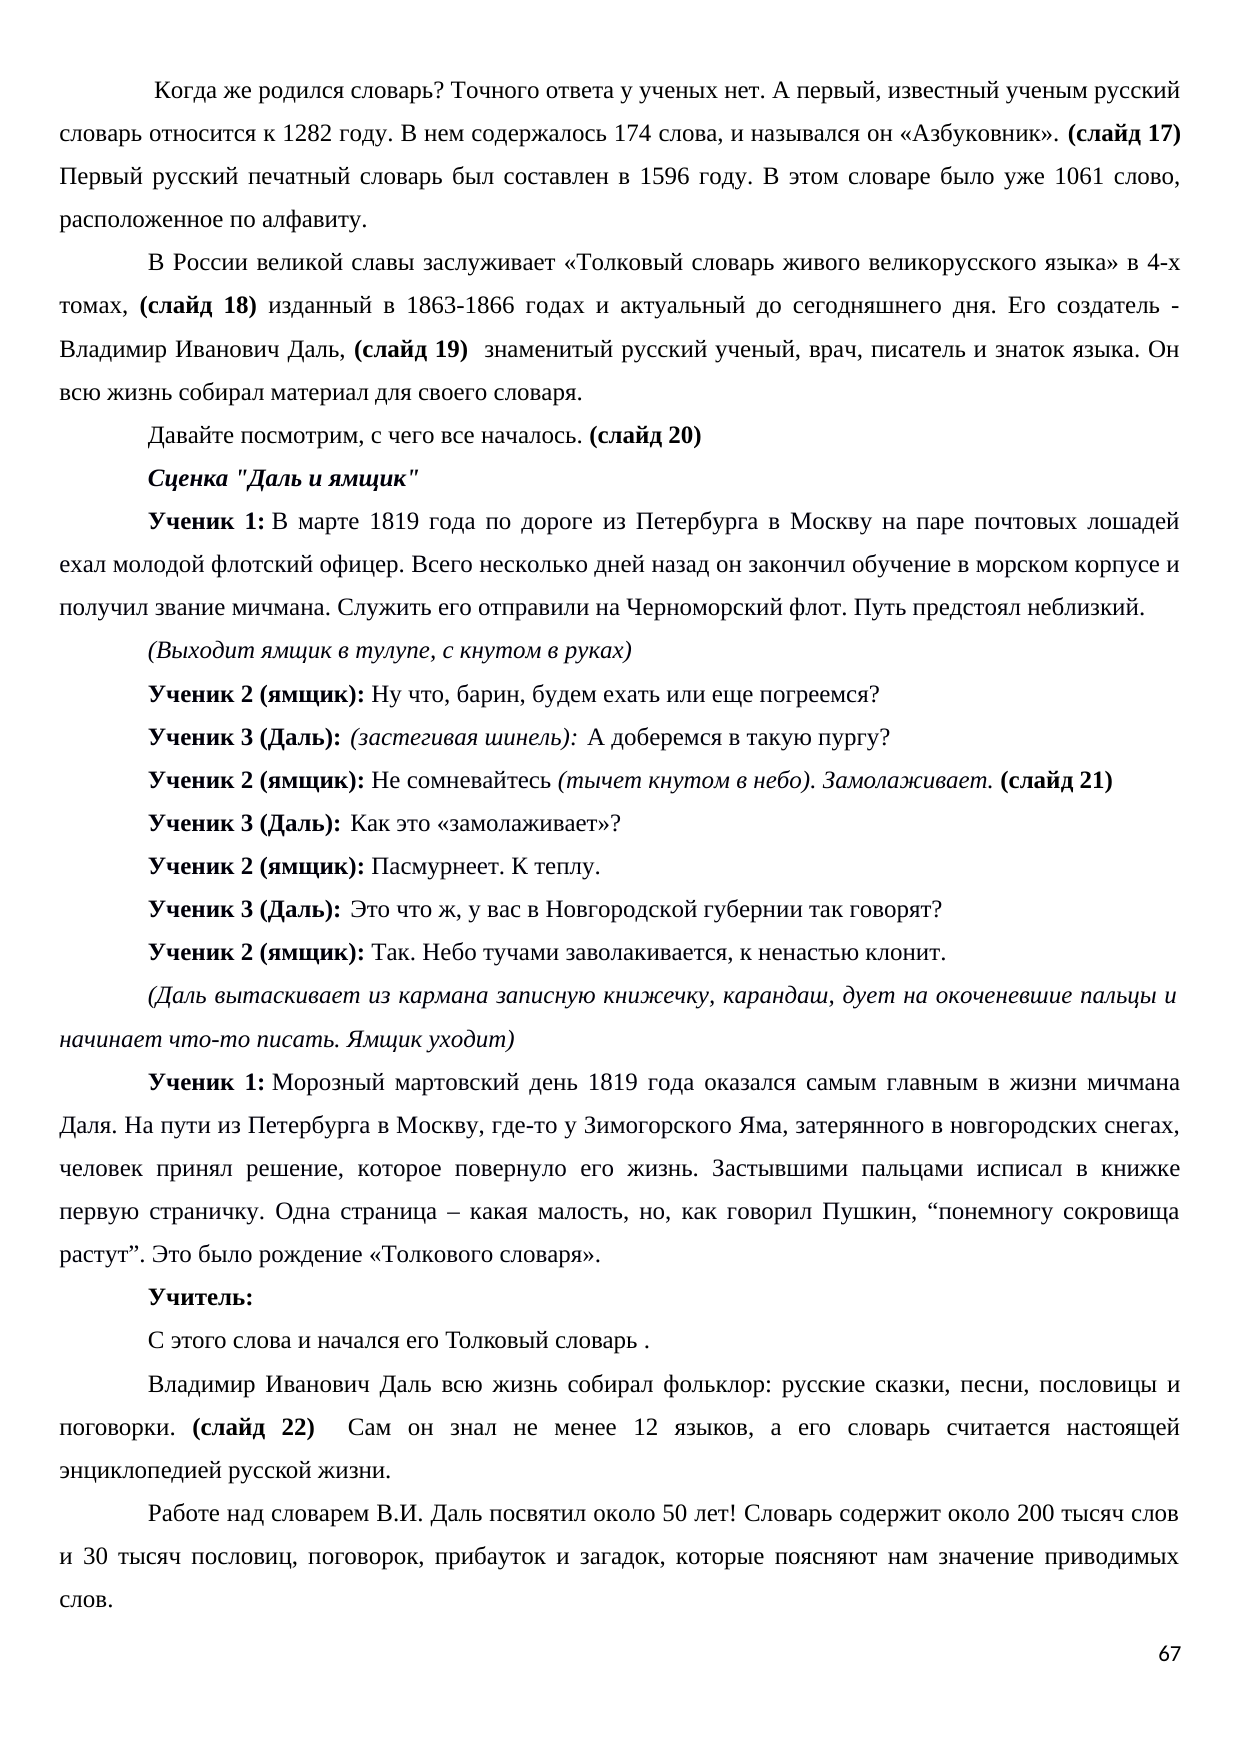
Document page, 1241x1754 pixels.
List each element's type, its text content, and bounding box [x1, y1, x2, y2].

text Учитель: [59, 1282, 1181, 1311]
text Ученик 3 (Даль): Как это «замолаживает»? [59, 808, 1181, 837]
text Ученик 3 (Даль): Это что ж, у вас в Новгородской губернии так говорят? [59, 894, 1181, 923]
text Ученик 2 (ямщик): Пасмурнеет. К теплу. [59, 851, 1181, 880]
text Владимир Иванович Даль всю жизнь собирал фольклор: русские сказки, песни, пословицы и поговорки. (слайд 22) Сам он знал не менее 12 языков, а его словарь считается настоящей энциклопедией русской жизни. [59, 1369, 1181, 1484]
text Ученик 2 (ямщик): Так. Небо тучами заволакивается, к ненастью клонит. [59, 937, 1181, 966]
text Сценка "Даль и ямщик" [59, 463, 1181, 492]
text Ученик 2 (ямщик): Не сомневайтесь (тычет кнутом в небо). Замолаживает. (слайд 21) [59, 765, 1181, 794]
text Работе над словарем В.И. Даль посвятил около 50 лет! Словарь содержит около 200 тысяч слов и 30 тысяч пословиц, поговорок, прибауток и загадок, которые поясняют нам значение приводимых слов. [59, 1498, 1181, 1613]
text Ученик 1: Морозный мартовский день 1819 года оказался самым главным в жизни мичмана Даля. На пути из Петербурга в Москву, где-то у Зимогорского Яма, затерянного в новгородских снегах, человек принял решение, которое повернуло его жизнь. Застывшими пальцами исписал в книжке первую страничку. Одна страница – какая малость, но, как говорил Пушкин, “понемногу сокровища растут”. Это было рождение «Толкового словаря». [59, 1067, 1181, 1268]
text С этого слова и начался его Толковый словарь . [59, 1326, 1181, 1354]
text Ученик 3 (Даль): (застегивая шинель): А доберемся в такую пургу? [59, 722, 1181, 751]
text Когда же родился словарь? Точного ответа у ученых нет. А первый, известный ученым русский словарь относится к 1282 году. В нем содержалось 174 слова, и назывался он «Азбуковник». (слайд 17) Первый русский печатный словарь был составлен в 1596 году. В этом словаре было уже 1061 слово, расположенное по алфавиту. [59, 75, 1181, 233]
text Ученик 1: В марте 1819 года по дороге из Петербурга в Москву на паре почтовых лошадей ехал молодой флотский офицер. Всего несколько дней назад он закончил обучение в морском корпусе и получил звание мичмана. Служить его отправили на Черноморский флот. Путь предстоял неблизкий. [59, 506, 1181, 621]
text (Даль вытаскивает из кармана записную книжечку, карандаш, дует на окоченевшие пальцы и начинает что-то писать. Ямщик уходит) [59, 981, 1181, 1052]
text Ученик 2 (ямщик): Ну что, барин, будем ехать или еще погреемся? [59, 679, 1181, 707]
text Давайте посмотрим, с чего все началось. (слайд 20) [59, 420, 1181, 449]
text В России великой славы заслуживает «Толковый словарь живого великорусского языка» в 4-х томах, (слайд 18) изданный в 1863-1866 годах и актуальный до сегодняшнего дня. Его создатель - Владимир Иванович Даль, (слайд 19) знаменитый русский ученый, врач, писатель и знаток языка. Он всю жизнь собирал материал для своего словаря. [59, 247, 1181, 406]
text (Выходит ямщик в тулупе, с кнутом в руках) [59, 636, 1181, 664]
